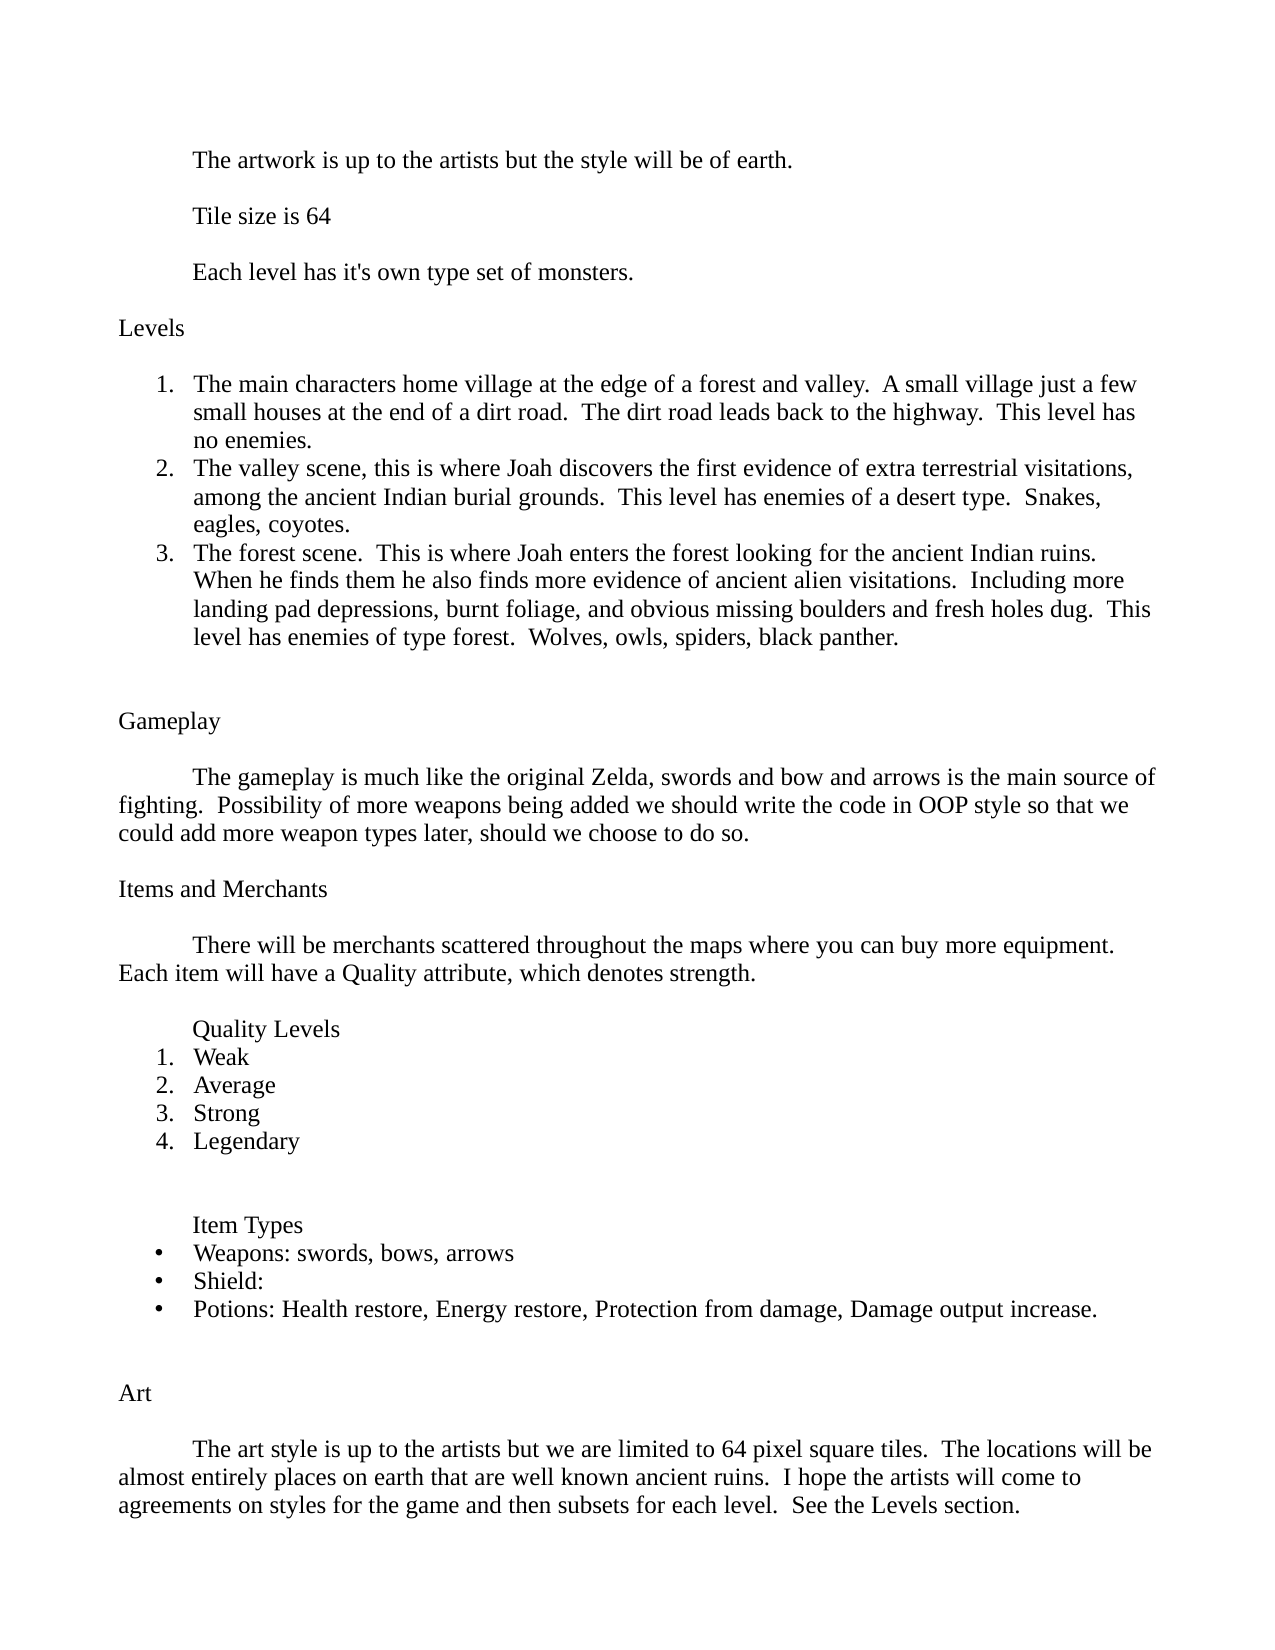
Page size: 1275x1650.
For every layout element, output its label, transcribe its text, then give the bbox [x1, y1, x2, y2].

list Weapons: swords, bows, arrows [154, 1239, 1157, 1267]
list Weak [156, 1043, 1157, 1071]
text Tile size is 64 [118, 202, 1157, 230]
list The forest scene. This is where Joah enters the forest looking for the ancient Indian ruins. When he finds them he also finds more evidence of ancient alien visitations. Including more landing pad depressions, burnt foliage, and obvious missing boulders and fresh holes dug. This level has enemies of type forest. Wolves, owls, spiders, black panther. [156, 538, 1157, 651]
text Gameplay [118, 707, 1157, 734]
text The artwork is up to the artists but the style will be of earth. [118, 146, 1157, 174]
text Art [118, 1379, 1157, 1407]
list The valley scene, this is where Joah discovers the first evidence of extra terrestrial visitations, among the ancient Indian burial grounds. This level has enemies of a desert type. Snakes, eagles, coyotes. [156, 454, 1157, 538]
text Item Types [118, 1211, 1157, 1239]
text Items and Merchants [118, 875, 1157, 903]
list Legendary [156, 1127, 1157, 1155]
list The main characters home village at the edge of a forest and valley. A small village just a few small houses at the end of a dirt road. The dirt road leads back to the highway. This level has no enemies. [156, 370, 1157, 454]
text Levels [118, 314, 1157, 342]
text Each level has it's own type set of monsters. [118, 258, 1157, 286]
list Strong [156, 1099, 1157, 1127]
text The art style is up to the artists but we are limited to 64 pixel square tiles. The locations will be almost entirely places on earth that are well known ancient ruins. I hope the artists will come to agreements on styles for the game and then subsets for each level. See the Levels section. [118, 1435, 1157, 1519]
text Quality Levels [118, 1015, 1157, 1043]
text There will be merchants scattered throughout the maps where you can buy more equipment. Each item will have a Quality attribute, which denotes strength. [118, 931, 1157, 987]
list Potions: Health restore, Energy restore, Protection from damage, Damage output increase. [154, 1295, 1157, 1323]
list Shield: [154, 1267, 1157, 1295]
list Average [156, 1071, 1157, 1099]
text The gameplay is much like the original Zelda, swords and bow and arrows is the main source of fighting. Possibility of more weapons being added we should write the code in OOP style so that we could add more weapon types later, should we choose to do so. [118, 763, 1157, 847]
